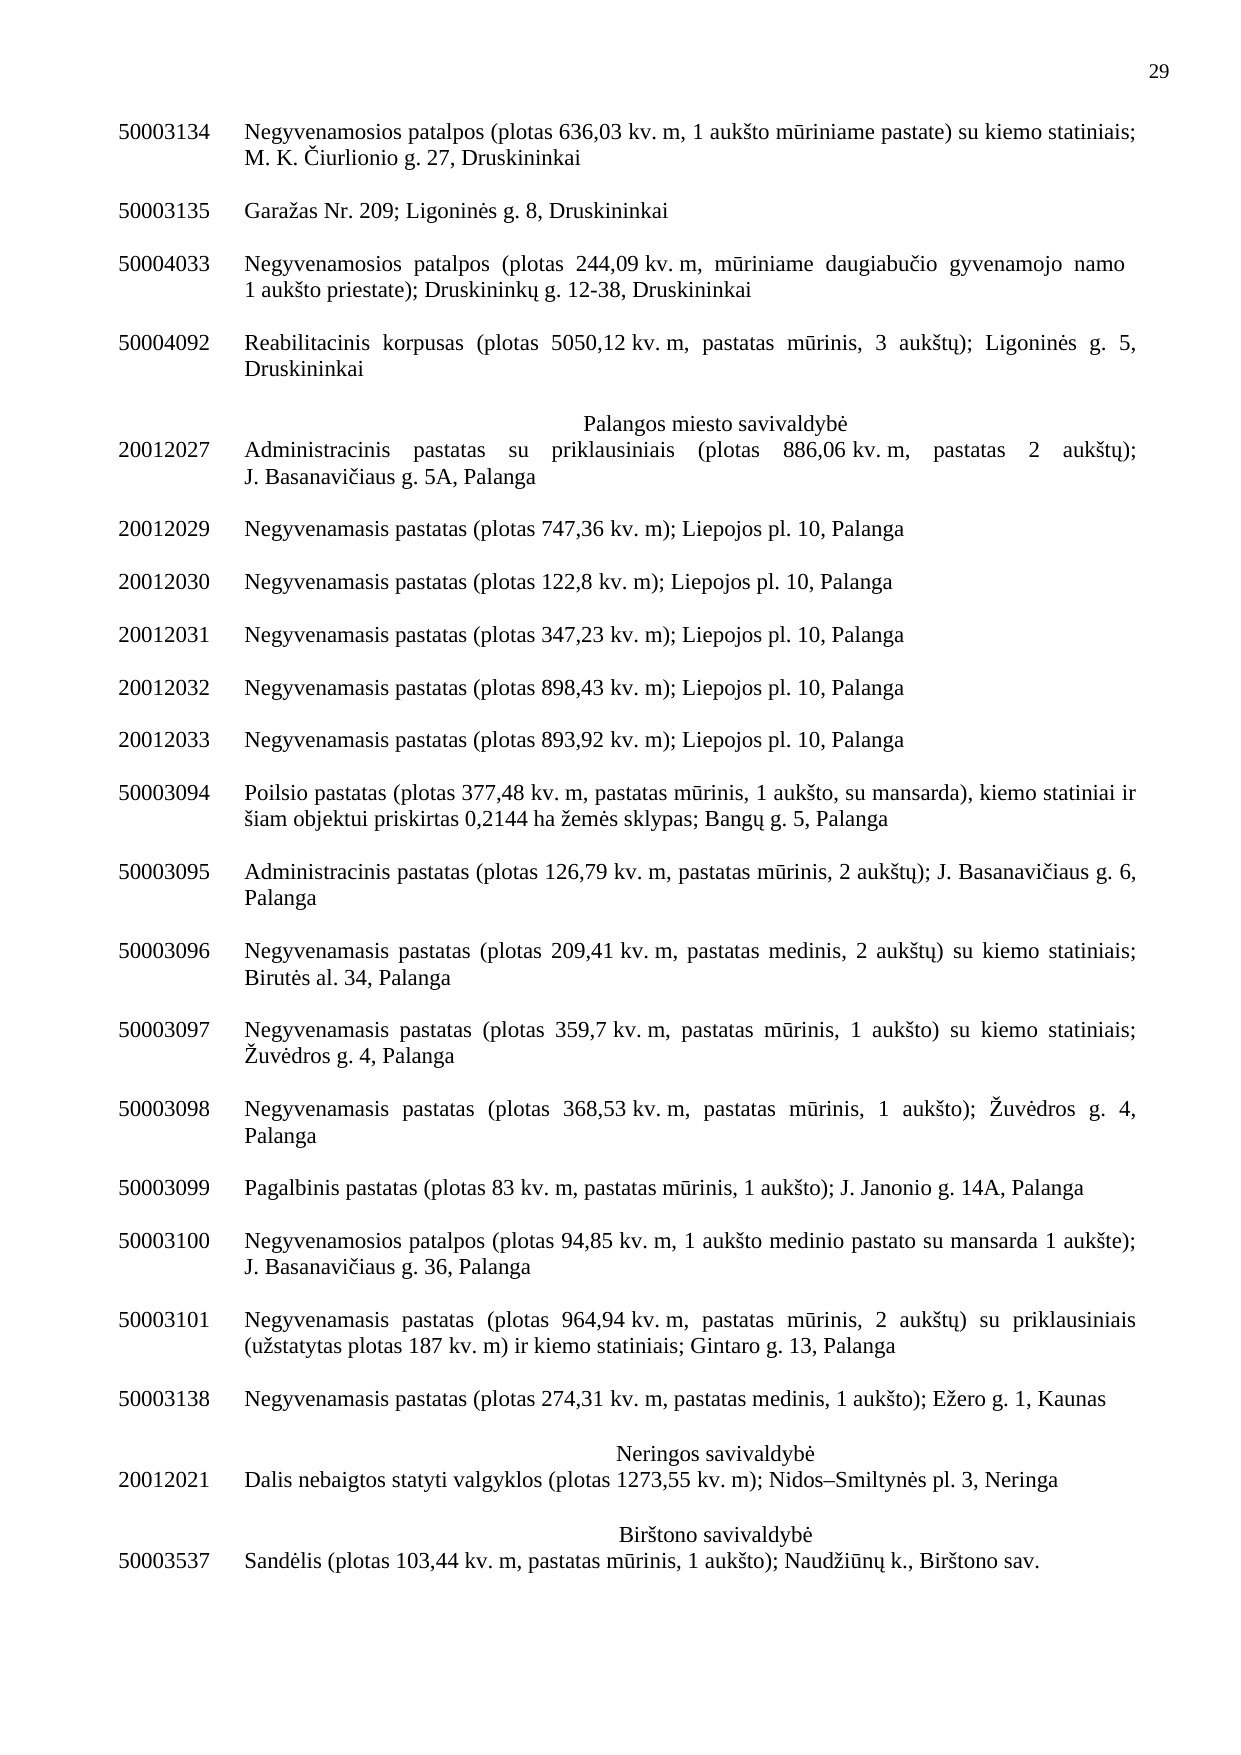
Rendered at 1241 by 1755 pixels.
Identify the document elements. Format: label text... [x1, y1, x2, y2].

table_cell [1178, 1466, 1192, 1493]
table_cell 20012032 [101, 674, 233, 700]
table_cell [1193, 197, 1198, 223]
table_cell [101, 1493, 1198, 1519]
table_cell [101, 1359, 1198, 1385]
table_cell [101, 1148, 1198, 1174]
table_cell [101, 1201, 1198, 1227]
table_cell [1193, 726, 1198, 753]
table_cell [1193, 568, 1198, 594]
table_cell [1178, 1548, 1192, 1574]
table_cell [1178, 1016, 1192, 1069]
table_cell 20012021 [101, 1466, 233, 1493]
table_cell Negyvenamasis pastatas (plotas 359,7 kv. m, pastatas mūrinis, 1 aukšto) su kiemo statiniais; Žuvėdros g. 4, Palanga [233, 1016, 1148, 1069]
table_cell 50004033 [101, 250, 233, 303]
table_cell [1178, 1095, 1192, 1148]
table_cell [1148, 118, 1163, 171]
table_cell [1193, 250, 1198, 303]
table_cell [1163, 674, 1178, 700]
table_cell [1193, 516, 1198, 542]
table_cell [1148, 329, 1163, 382]
table_cell Birštono savivaldybė [233, 1521, 1198, 1547]
table_cell [1193, 1306, 1198, 1359]
table_cell [101, 171, 1198, 197]
table_cell [1163, 937, 1178, 990]
table_cell [101, 990, 1198, 1016]
table_cell [1163, 1095, 1178, 1148]
table_cell [1148, 436, 1163, 489]
table_cell [101, 410, 233, 436]
table_cell [1193, 436, 1198, 489]
table_cell [1193, 674, 1198, 700]
table_cell [1178, 197, 1192, 223]
table_cell [101, 382, 1198, 408]
table_cell Negyvenamasis pastatas (plotas 964,94 kv. m, pastatas mūrinis, 2 aukštų) su priklausiniais (užstatytas plotas 187 kv. m) ir kiemo statiniais; Gintaro g. 13, Palanga [233, 1306, 1148, 1359]
table_cell [1148, 674, 1163, 700]
table_cell 50004092 [101, 329, 233, 382]
table_cell [1178, 674, 1192, 700]
table_cell 50003098 [101, 1095, 233, 1148]
table_cell Negyvenamasis pastatas (plotas 347,23 kv. m); Liepojos pl. 10, Palanga [233, 621, 1148, 647]
table_cell 50003134 [101, 118, 233, 171]
table_cell [101, 700, 1198, 726]
table_cell [101, 303, 1198, 329]
table_cell 50003097 [101, 1016, 233, 1069]
table_cell [1163, 436, 1178, 489]
table_cell [1178, 1385, 1192, 1412]
table_cell Negyvenamosios patalpos (plotas 636,03 kv. m, 1 aukšto mūriniame pastate) su kiemo statiniais; M. K. Čiurlionio g. 27, Druskininkai [233, 118, 1148, 171]
table_cell 20012031 [101, 621, 233, 647]
table_cell 50003094 [101, 779, 233, 832]
table_cell [101, 911, 1198, 937]
table_cell Dalis nebaigtos statyti valgyklos (plotas 1273,55 kv. m); Nidos–Smiltynės pl. 3, Neringa [233, 1466, 1148, 1493]
table_cell [1178, 1174, 1192, 1201]
table_cell [1163, 1306, 1178, 1359]
table_cell Negyvenamasis pastatas (plotas 274,31 kv. m, pastatas medinis, 1 aukšto); Ežero g. 1, Kaunas [233, 1385, 1148, 1412]
table_cell [1163, 568, 1178, 594]
table_cell [1163, 329, 1178, 382]
table_cell [1163, 726, 1178, 753]
table_cell [1148, 1095, 1163, 1148]
table_cell Reabilitacinis korpusas (plotas 5050,12 kv. m, pastatas mūrinis, 3 aukštų); Ligoninės g. 5, Druskininkai [233, 329, 1148, 382]
table_cell [1148, 250, 1163, 303]
table_cell [1178, 621, 1192, 647]
table_cell [1193, 1227, 1198, 1280]
table_cell 50003138 [101, 1385, 233, 1412]
table_cell [1163, 118, 1178, 171]
table_cell [1148, 197, 1163, 223]
table_cell [1148, 779, 1163, 832]
table_cell [1178, 516, 1192, 542]
table_cell [1148, 1016, 1163, 1069]
table_cell [1193, 779, 1198, 832]
table_cell [1163, 250, 1178, 303]
table_cell 20012027 [101, 436, 233, 489]
table_cell Negyvenamosios patalpos (plotas 94,85 kv. m, 1 aukšto medinio pastato su mansarda 1 aukšte); J. Basanavičiaus g. 36, Palanga [233, 1227, 1148, 1280]
table_cell Negyvenamasis pastatas (plotas 898,43 kv. m); Liepojos pl. 10, Palanga [233, 674, 1148, 700]
table_cell [1163, 1016, 1178, 1069]
table_cell [101, 832, 1198, 858]
table_cell [1193, 937, 1198, 990]
table_cell [1178, 329, 1192, 382]
table_cell 20012029 [101, 516, 233, 542]
table_cell [1148, 726, 1163, 753]
table_cell [1193, 1548, 1198, 1574]
table_cell [101, 1069, 1198, 1095]
table_cell [1193, 1466, 1198, 1493]
table_cell [1193, 1016, 1198, 1069]
table_cell [1193, 1174, 1198, 1201]
table_cell [1193, 329, 1198, 382]
table_cell Administracinis pastatas (plotas 126,79 kv. m, pastatas mūrinis, 2 aukštų); J. Basanavičiaus g. 6, Palanga [233, 858, 1148, 911]
table_cell [1178, 858, 1192, 911]
table_cell 50003100 [101, 1227, 233, 1280]
table_cell [1148, 1466, 1163, 1493]
table_cell Pagalbinis pastatas (plotas 83 kv. m, pastatas mūrinis, 1 aukšto); J. Janonio g. 14A, Palanga [233, 1174, 1148, 1201]
table_cell [1193, 621, 1198, 647]
table_cell [101, 489, 1198, 516]
table_cell [1193, 858, 1198, 911]
table_cell [1148, 1548, 1163, 1574]
table_cell Negyvenamosios patalpos (plotas 244,09 kv. m, mūriniame daugiabučio gyvenamojo namo 1 aukšto priestate); Druskininkų g. 12-38, Druskininkai [233, 250, 1148, 303]
table_cell [1163, 1227, 1178, 1280]
table_cell [1178, 937, 1192, 990]
table_cell [1148, 621, 1163, 647]
table_cell [1148, 1227, 1163, 1280]
table_cell [1148, 1306, 1163, 1359]
table_cell [1163, 621, 1178, 647]
table_cell [1193, 1385, 1198, 1412]
table_cell [101, 647, 1198, 674]
table_cell Sandėlis (plotas 103,44 kv. m, pastatas mūrinis, 1 aukšto); Naudžiūnų k., Birštono sav. [233, 1548, 1148, 1574]
table_cell Negyvenamasis pastatas (plotas 893,92 kv. m); Liepojos pl. 10, Palanga [233, 726, 1148, 753]
table_cell Neringos savivaldybė [233, 1440, 1198, 1466]
table_cell [1178, 568, 1192, 594]
table_cell [1178, 1227, 1192, 1280]
table_cell [1163, 516, 1178, 542]
table_cell [101, 595, 1198, 621]
table_cell [1193, 1095, 1198, 1148]
table_cell [1163, 779, 1178, 832]
table_cell [1148, 858, 1163, 911]
table_cell Poilsio pastatas (plotas 377,48 kv. m, pastatas mūrinis, 1 aukšto, su mansarda), kiemo statiniai ir šiam objektui priskirtas 0,2144 ha žemės sklypas; Bangų g. 5, Palanga [233, 779, 1148, 832]
table_cell [1148, 937, 1163, 990]
table_cell Negyvenamasis pastatas (plotas 209,41 kv. m, pastatas medinis, 2 aukštų) su kiemo statiniais; Birutės al. 34, Palanga [233, 937, 1148, 990]
table_cell [101, 542, 1198, 568]
table_cell Administracinis pastatas su priklausiniais (plotas 886,06 kv. m, pastatas 2 aukštų); J. Basanavičiaus g. 5A, Palanga [233, 436, 1148, 489]
table_cell [1178, 118, 1192, 171]
table_cell [101, 1574, 1198, 1600]
table_cell Negyvenamasis pastatas (plotas 368,53 kv. m, pastatas mūrinis, 1 aukšto); Žuvėdros g. 4, Palanga [233, 1095, 1148, 1148]
table_cell [1148, 516, 1163, 542]
table_cell [101, 224, 1198, 250]
table_cell [101, 1412, 1198, 1438]
table_cell Negyvenamasis pastatas (plotas 747,36 kv. m); Liepojos pl. 10, Palanga [233, 516, 1148, 542]
table_cell [1163, 1385, 1178, 1412]
table_cell [1163, 1174, 1178, 1201]
table_cell [101, 1521, 233, 1547]
table_cell 50003101 [101, 1306, 233, 1359]
table_cell Negyvenamasis pastatas (plotas 122,8 kv. m); Liepojos pl. 10, Palanga [233, 568, 1148, 594]
table_cell [101, 1280, 1198, 1306]
table_cell [101, 753, 1198, 779]
table_cell [101, 1440, 233, 1466]
table_cell [1193, 118, 1198, 171]
table_cell [1148, 568, 1163, 594]
table_cell 50003537 [101, 1548, 233, 1574]
table_cell 50003096 [101, 937, 233, 990]
table_cell [1178, 1306, 1192, 1359]
table_cell [1178, 779, 1192, 832]
table_cell [1163, 1548, 1178, 1574]
table_cell [1148, 1385, 1163, 1412]
table_cell 50003095 [101, 858, 233, 911]
table_cell [1163, 1466, 1178, 1493]
table_cell [1163, 197, 1178, 223]
table_cell 20012030 [101, 568, 233, 594]
table_cell [1178, 436, 1192, 489]
table_cell 50003099 [101, 1174, 233, 1201]
table_cell [1163, 858, 1178, 911]
table_cell [1178, 726, 1192, 753]
table_cell [1148, 1174, 1163, 1201]
table_cell Garažas Nr. 209; Ligoninės g. 8, Druskininkai [233, 197, 1148, 223]
table_cell 20012033 [101, 726, 233, 753]
table_cell [1178, 250, 1192, 303]
table_cell Palangos miesto savivaldybė [233, 410, 1198, 436]
table_cell 50003135 [101, 197, 233, 223]
